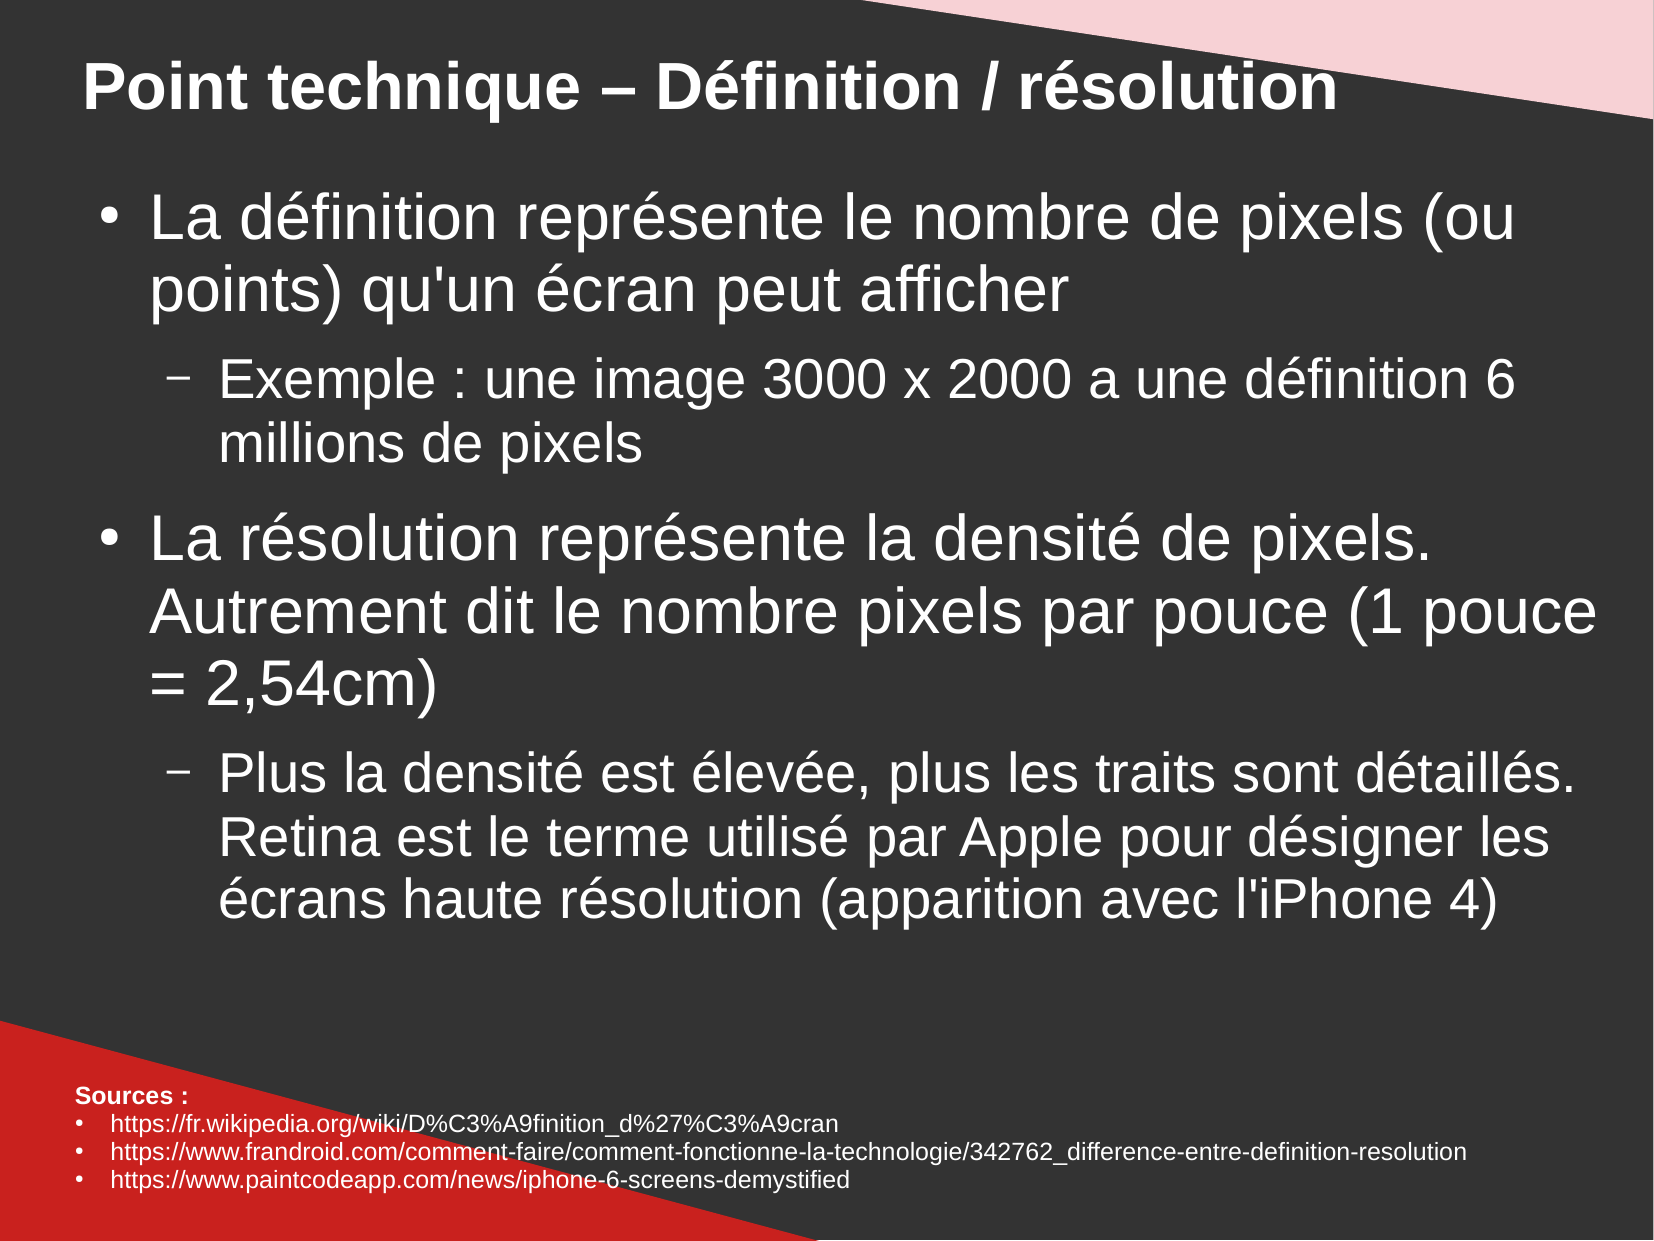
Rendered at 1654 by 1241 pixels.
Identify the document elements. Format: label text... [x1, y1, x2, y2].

list La définition représente le nombre de pixels (ou points) qu'un écran peut afficher Exemple : une image 3000 x 2000 a une définition 6 millions de pixels La résolution représente la densité de pixels. Autrement dit le nombre pixels par pouce (1 pouce = 2,54cm) Plus la densité est élevée, plus les traits sont détaillés. Retina est le terme utilisé par Apple pour désigner les écrans haute résolution (apparition avec l'iPhone 4) [80, 180, 1605, 981]
text_box Sources : https://fr.wikipedia.org/wiki/D%C3%A9finition_d%27%C3%A9cran https://www.frandroid.com/comment-faire/comment-fonctionne-la-technologie/342762_difference-entre-definition-resolution https://www.paintcodeapp.com/news/iphone-6-screens-demystified [60, 1074, 1546, 1241]
text_box [861, 0, 1654, 120]
title Point technique – Définition / résolution [82, 49, 1571, 162]
text_box [0, 1020, 199, 1241]
